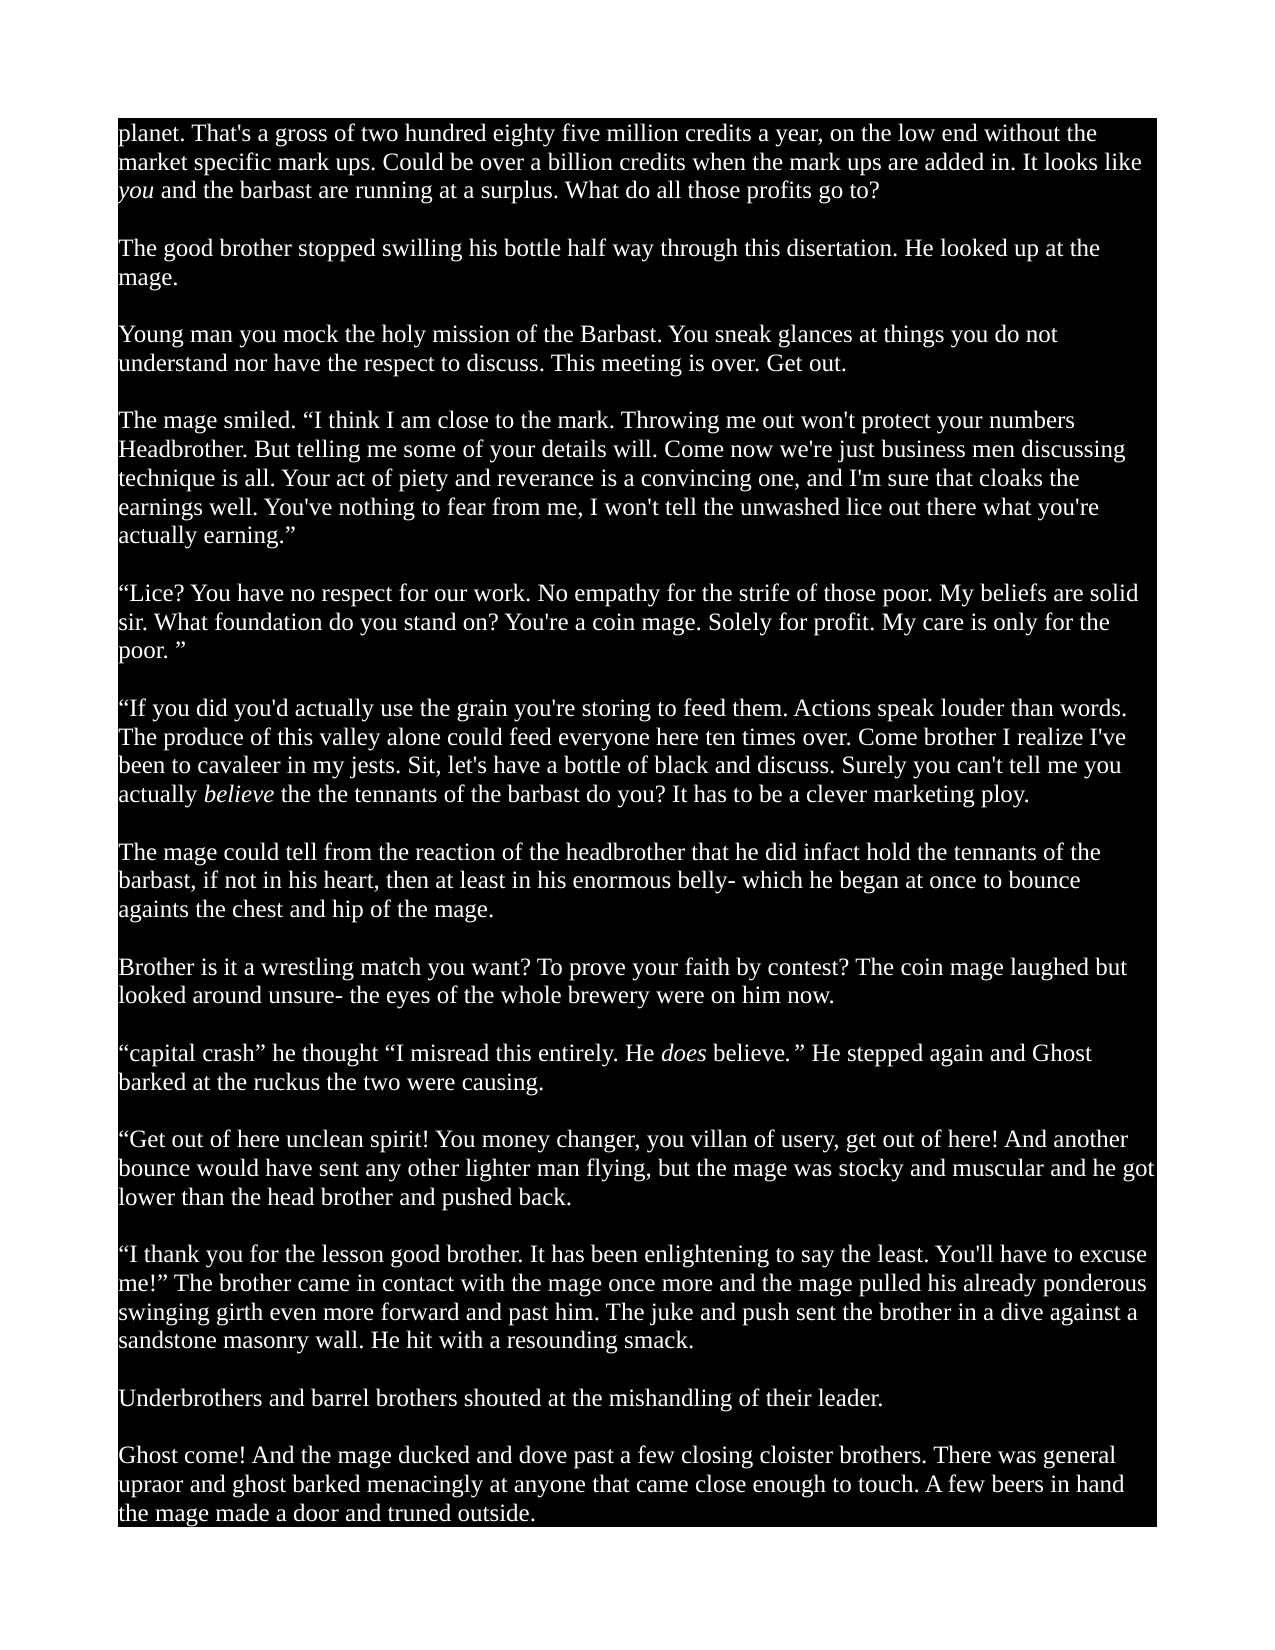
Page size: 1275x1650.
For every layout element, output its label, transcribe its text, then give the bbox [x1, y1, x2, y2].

text Underbrothers and barrel brothers shouted at the mishandling of their leader. [118, 1383, 1157, 1412]
text “capital crash” he thought “I misread this entirely. He does believe.” He stepped again and Ghost barked at the ruckus the two were causing. “Get out of here unclean spirit! You money changer, you villan of usery, get out of here! And another bounce would have sent any other lighter man flying, but the mage was stocky and muscular and he got lower than the head brother and pushed back. “I thank you for the lesson good brother. It has been enlightening to say the least. You'll have to excuse me!” The brother came in contact with the mage once more and the mage pulled his already ponderous swinging girth even more forward and past him. The juke and push sent the brother in a dive against a sandstone masonry wall. He hit with a resounding smack. [118, 1038, 1157, 1354]
text planet. That's a gross of two hundred eighty five million credits a year, on the low end without the market specific mark ups. Could be over a billion credits when the mark ups are added in. It looks like you and the barbast are running at a surplus. What do all those profits go to? [118, 118, 1157, 204]
text The good brother stopped swilling his bottle half way through this disertation. He looked up at the mage. Young man you mock the holy mission of the Barbast. You sneak glances at things you do not understand nor have the respect to discuss. This meeting is over. Get out. [118, 233, 1157, 377]
text “Lice? You have no respect for our work. No empathy for the strife of those poor. My beliefs are solid sir. What foundation do you stand on? You're a coin mage. Solely for profit. My care is only for the poor. ” “If you did you'd actually use the grain you're storing to feed them. Actions speak louder than words. The produce of this valley alone could feed everyone here ten times over. Come brother I realize I've been to cavaleer in my jests. Sit, let's have a bottle of black and discuss. Surely you can't tell me you actually believe the the tennants of the barbast do you? It has to be a clever marketing ploy. The mage could tell from the reaction of the headbrother that he did infact hold the tennants of the barbast, if not in his heart, then at least in his enormous belly- which he began at once to bounce againts the chest and hip of the mage. Brother is it a wrestling match you want? To prove your faith by contest? The coin mage laughed but looked around unsure- the eyes of the whole brewery were on him now. [118, 578, 1157, 1009]
text The mage smiled. “I think I am close to the mark. Throwing me out won't protect your numbers Headbrother. But telling me some of your details will. Come now we're just business men discussing technique is all. Your act of piety and reverance is a convincing one, and I'm sure that cloaks the earnings well. You've nothing to fear from me, I won't tell the unwashed lice out there what you're actually earning.” [118, 406, 1157, 549]
text Ghost come! And the mage ducked and dove past a few closing cloister brothers. There was general upraor and ghost barked menacingly at anyone that came close enough to touch. A few beers in hand the mage made a door and truned outside. [118, 1441, 1157, 1527]
